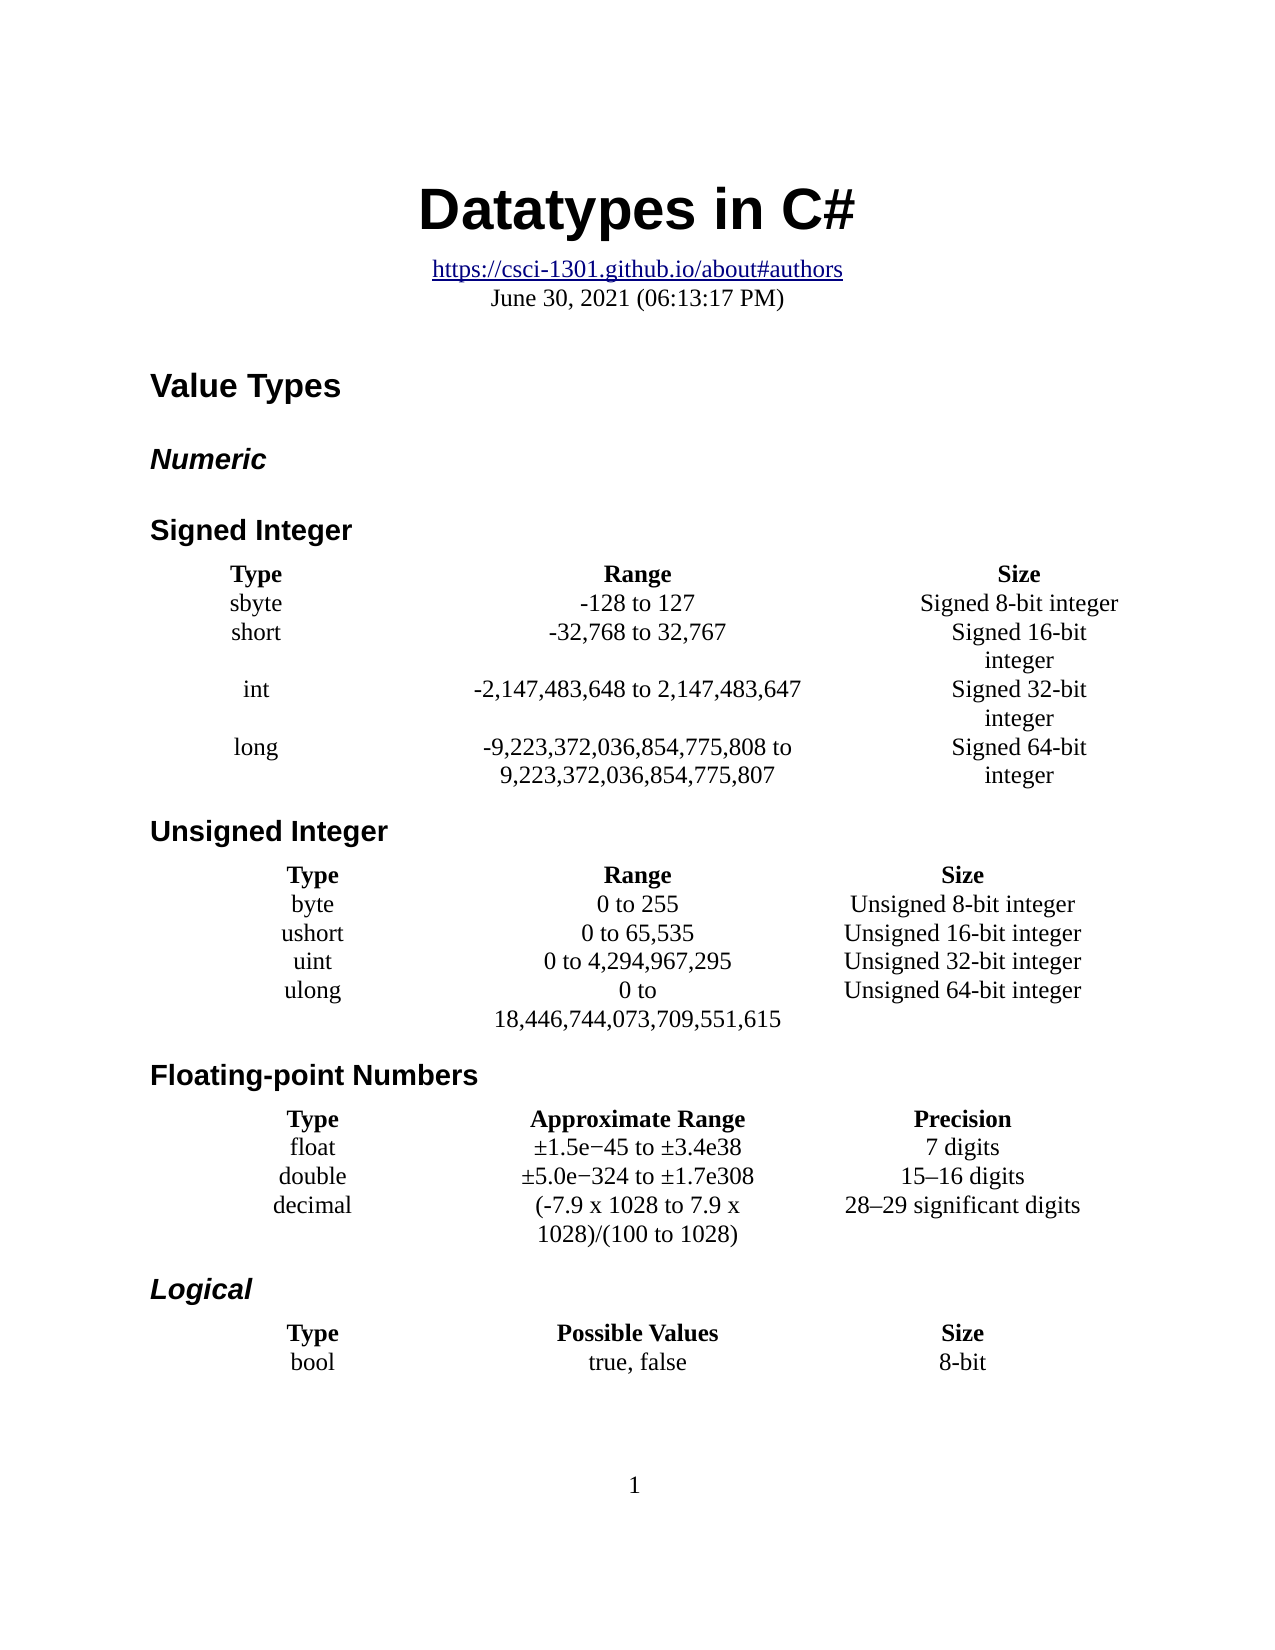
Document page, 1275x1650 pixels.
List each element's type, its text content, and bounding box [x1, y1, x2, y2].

table_header Type [150, 1104, 475, 1132]
subtitle Floating-point Numbers [150, 1058, 1125, 1091]
table_header Type [150, 1319, 475, 1347]
table_cell -2,147,483,648 to 2,147,483,647 [362, 674, 913, 732]
table_cell ±5.0e−324 to ±1.7e308 [475, 1161, 800, 1190]
table_cell Unsigned 64-bit integer [800, 975, 1125, 1033]
table_cell 0 to 255 [475, 889, 800, 918]
table_cell Unsigned 8-bit integer [800, 889, 1125, 918]
table_cell decimal [150, 1190, 475, 1247]
table_cell ushort [150, 918, 475, 946]
table_cell short [150, 617, 362, 674]
table_cell Signed 16-bit integer [913, 617, 1125, 674]
table_cell int [150, 674, 362, 732]
table_header Approximate Range [475, 1104, 800, 1132]
table_cell Signed 8-bit integer [913, 588, 1125, 617]
table_cell ulong [150, 975, 475, 1033]
table_header Size [913, 559, 1125, 588]
table_cell double [150, 1161, 475, 1190]
table_cell sbyte [150, 588, 362, 617]
table_cell Signed 64-bit integer [913, 732, 1125, 789]
table_cell 8-bit [800, 1347, 1125, 1376]
table_header Range [475, 860, 800, 889]
table_cell ±1.5e−45 to ±3.4e38 [475, 1133, 800, 1161]
table_cell -128 to 127 [362, 588, 913, 617]
table_cell uint [150, 946, 475, 975]
text https://csci-1301.github.io/about#authors [150, 254, 1125, 283]
title Datatypes in C# [150, 175, 1125, 242]
table_cell 0 to 4,294,967,295 [475, 946, 800, 975]
subtitle Numeric [150, 442, 1125, 476]
table_cell 0 to 18,446,744,073,709,551,615 [475, 975, 800, 1033]
table_cell Signed 32-bit integer [913, 674, 1125, 732]
subtitle Signed Integer [150, 513, 1125, 547]
table_header Precision [800, 1104, 1125, 1132]
table_cell -9,223,372,036,854,775,808 to 9,223,372,036,854,775,807 [362, 732, 913, 789]
table_cell 0 to 65,535 [475, 918, 800, 946]
subtitle Logical [150, 1272, 1125, 1306]
text June 30, 2021 (06:13:17 PM) [150, 283, 1125, 312]
table_cell bool [150, 1347, 475, 1376]
table_header Range [362, 559, 913, 588]
table_cell byte [150, 889, 475, 918]
table_cell true, false [475, 1347, 800, 1376]
table_cell 28–29 significant digits [800, 1190, 1125, 1247]
table_cell long [150, 732, 362, 789]
subtitle Unsigned Integer [150, 814, 1125, 848]
table_cell -32,768 to 32,767 [362, 617, 913, 674]
subtitle Value Types [150, 366, 1125, 404]
table_cell Unsigned 32-bit integer [800, 946, 1125, 975]
table_header Type [150, 860, 475, 889]
table_cell 7 digits [800, 1133, 1125, 1161]
table_header Size [800, 860, 1125, 889]
table_header Type [150, 559, 362, 588]
table_cell 15–16 digits [800, 1161, 1125, 1190]
table_header Size [800, 1319, 1125, 1347]
table_header Possible Values [475, 1319, 800, 1347]
table_cell (-7.9 x 1028 to 7.9 x 1028)/(100 to 1028) [475, 1190, 800, 1247]
table_cell Unsigned 16-bit integer [800, 918, 1125, 946]
table_cell float [150, 1133, 475, 1161]
